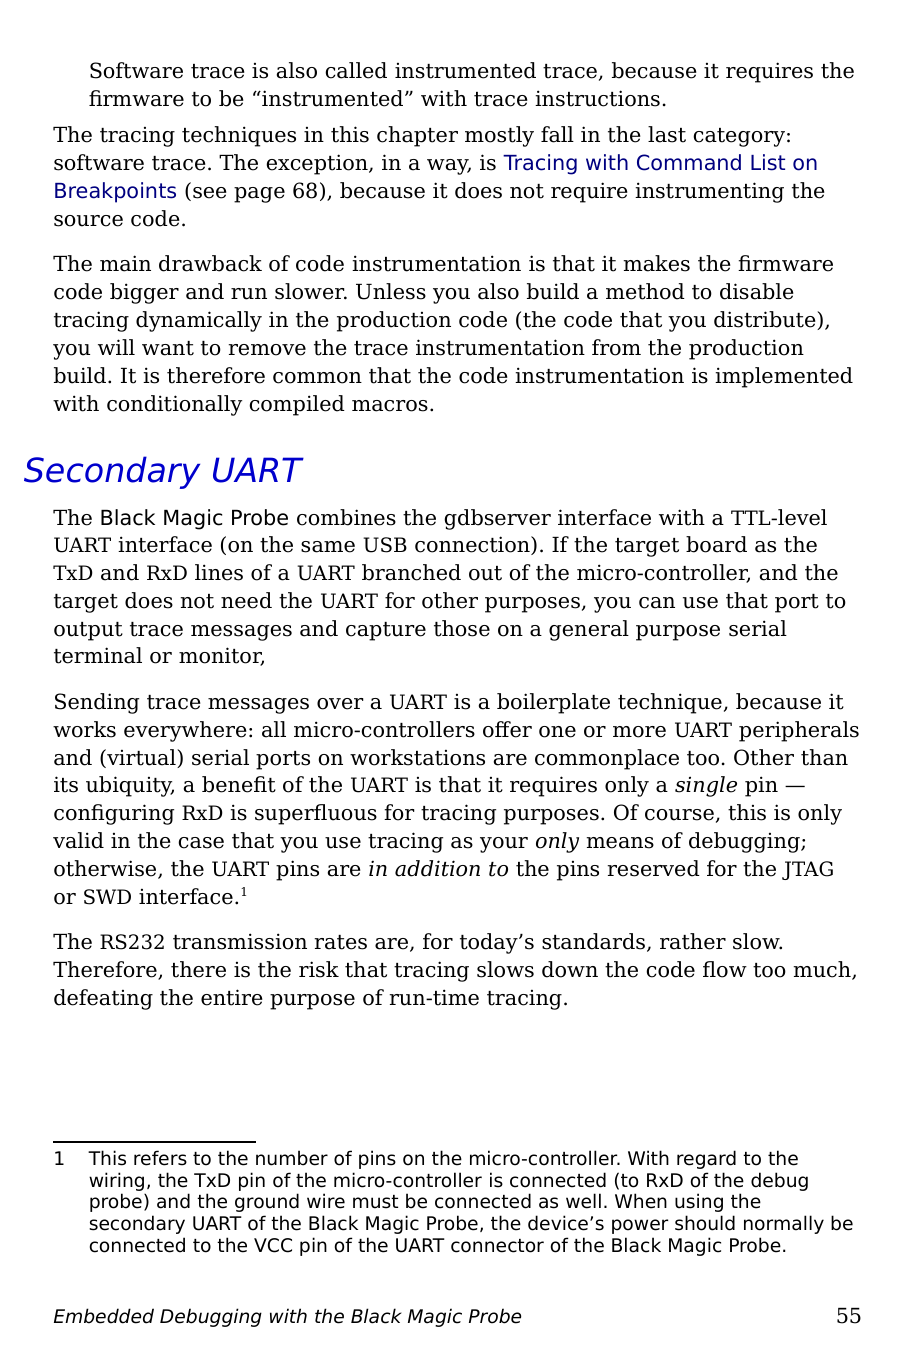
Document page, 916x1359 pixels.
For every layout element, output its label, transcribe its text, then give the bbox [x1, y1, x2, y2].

text The tracing techniques in this chapter mostly fall in the last category: software trace. The exception, in a way, is Tracing with Command List on Breakpoints (see page 67), because it does not require instrumenting the source code. [53, 123, 862, 231]
text The Black Magic Probe combines the gdbserver interface with a TTL-level UART interface (on the same USB connection). If the target board as the TxD and RxD lines of a UART branched out of the micro-controller, and the target does not need the UART for other purposes, you can use that port to output trace messages and capture those on a general purpose serial terminal or monitor, [53, 506, 862, 669]
text The main drawback of code instrumentation is that it makes the firmware code bigger and run slower. Unless you also build a method to disable tracing dynamically in the production code (the code that you distribute), you will want to remove the trace instrumentation from the production build. It is therefore common that the code instrumentation is implemented with conditionally compiled macros. [53, 252, 862, 416]
text Sending trace messages over a UART is a boilerplate technique, because it works everywhere: all micro-controllers offer one or more UART peripherals and (virtual) serial ports on workstations are commonplace too. Other than its ubiquity, a benefit of the UART is that it requires only a single pin — configuring RxD is superfluous for tracing purposes. Of course, this is only valid in the case that you use tracing as your only means of debugging; otherwise, the UART pins are in addition to the pins reserved for the JTAG or SWD interface. [53, 690, 862, 909]
text This refers to the number of pins on the micro-controller. With regard to the wiring, the TxD pin of the micro-controller is connected (to RxD of the debug probe) and the ground wire must be connected as well. When using the secondary UART of the Black Magic Probe, the device’s power should normally be connected to the VCC pin of the UART connector of the Black Magic Probe. [53, 1148, 862, 1257]
subtitle Secondary UART [24, 452, 862, 491]
list Software trace is also called instrumented trace, because it requires the firmware to be “instrumented” with trace instructions. [53, 59, 862, 111]
text The RS232 transmission rates are, for today’s standards, rather slow. Therefore, there is the risk that tracing slows down the code flow too much, defeating the entire purpose of run-time tracing. [53, 930, 862, 1010]
